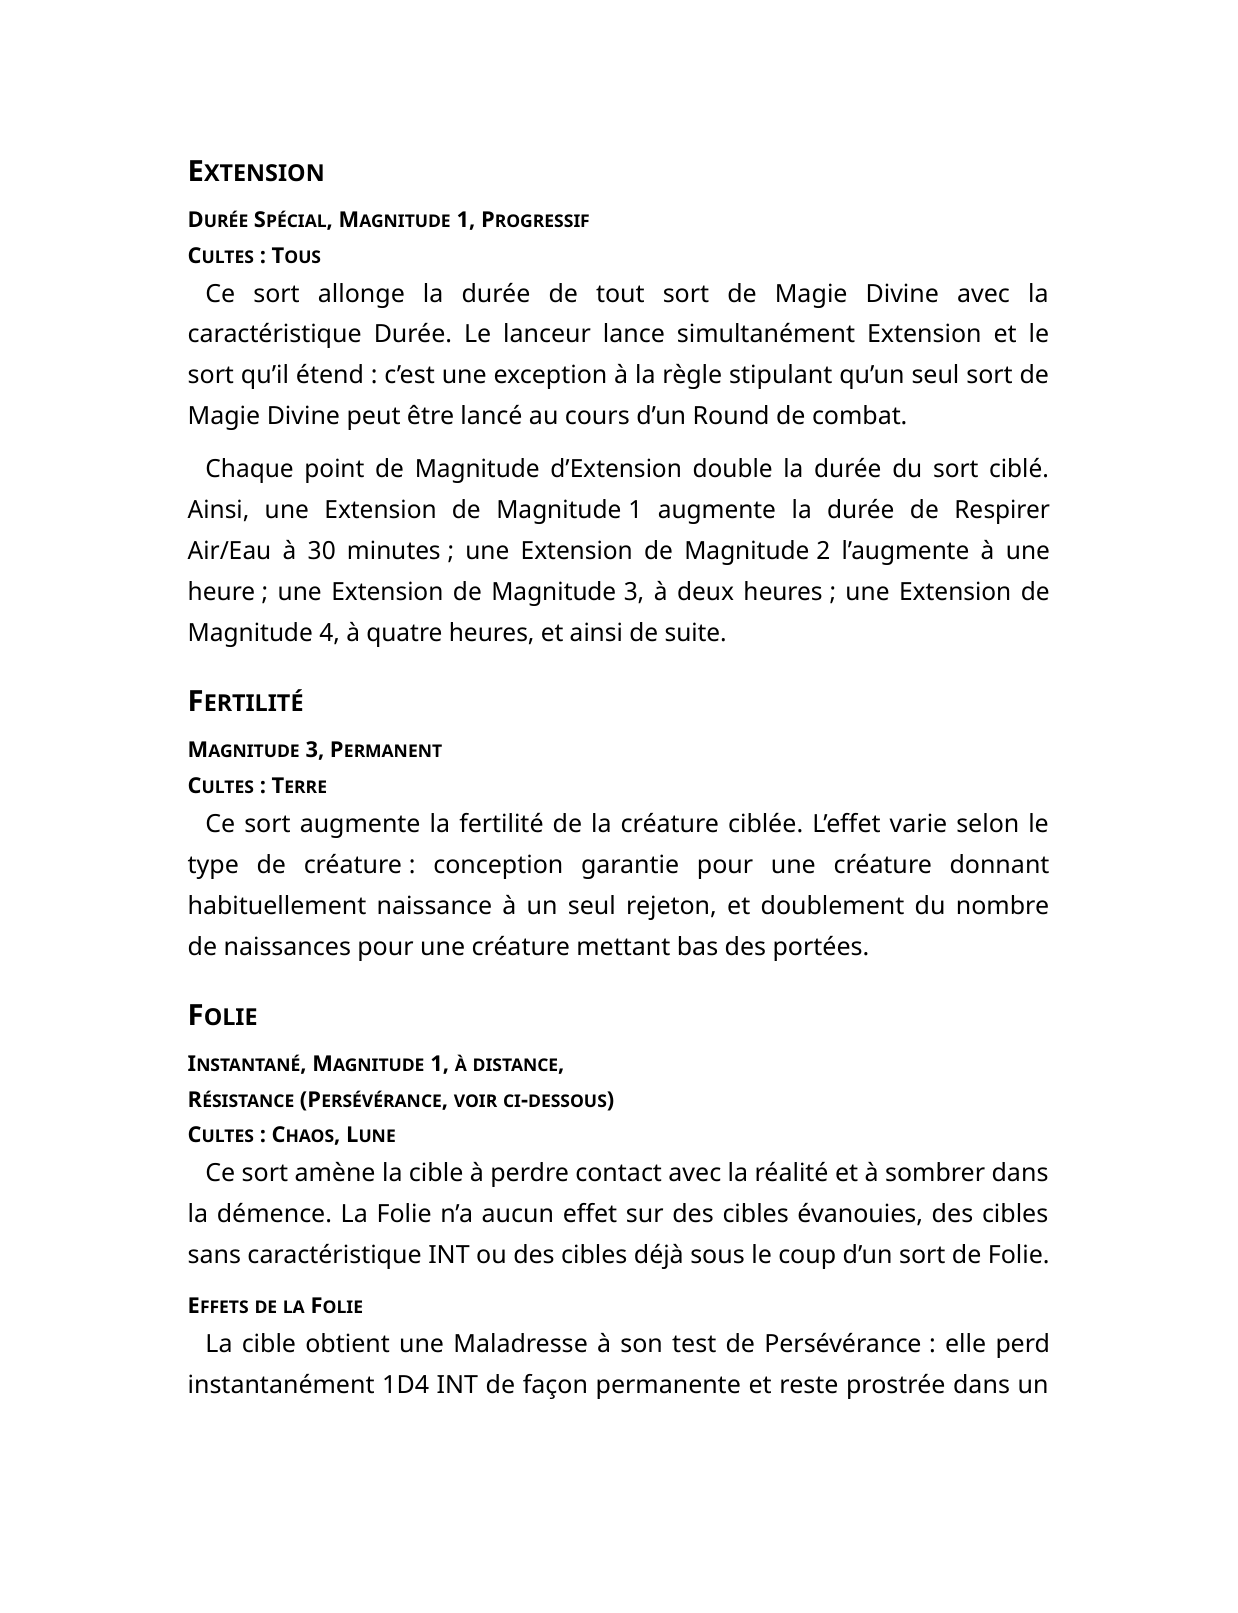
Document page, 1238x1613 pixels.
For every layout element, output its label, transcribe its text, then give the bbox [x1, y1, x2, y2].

text Cultes : Terre [187, 770, 1050, 800]
text Ce sort amène la cible à perdre contact avec la réalité et à sombrer dans la démence. La Folie n’a aucun effet sur des cibles évanouies, des cibles sans caractéristique INT ou des cibles déjà sous le coup d’un sort de Folie. [187, 1155, 1050, 1271]
text Instantané, Magnitude 1, à distance, Résistance (Persévérance, voir ci-dessous) [187, 1048, 1050, 1113]
text Magnitude 3, Permanent [187, 734, 1050, 764]
text Extension [187, 150, 1050, 190]
text Folie [187, 994, 1050, 1034]
text Fertilité [187, 680, 1050, 720]
text Ce sort augmente la fertilité de la créature ciblée. L’effet varie selon le type de créature : conception garantie pour une créature donnant habituellement naissance à un seul rejeton, et doublement du nombre de naissances pour une créature mettant bas des portées. [187, 806, 1050, 962]
text La cible obtient une Maladresse à son test de Persévérance : elle perd instantanément 1D4 INT de façon permanente et reste prostrée dans un [187, 1326, 1050, 1401]
text Effets de la Folie [187, 1290, 1050, 1320]
text Ce sort allonge la durée de tout sort de Magie Divine avec la caractéristique Durée. Le lanceur lance simultanément Extension et le sort qu’il étend : c’est une exception à la règle stipulant qu’un seul sort de Magie Divine peut être lancé au cours d’un Round de combat. [187, 275, 1050, 432]
text Chaque point de Magnitude d’Extension double la durée du sort ciblé. Ainsi, une Extension de Magnitude 1 augmente la durée de Respirer Air/Eau à 30 minutes ; une Extension de Magnitude 2 l’augmente à une heure ; une Extension de Magnitude 3, à deux heures ; une Extension de Magnitude 4, à quatre heures, et ainsi de suite. [187, 451, 1050, 648]
text Cultes : Tous [187, 239, 1050, 269]
text Durée Spécial, Magnitude 1, Progressif [187, 204, 1050, 234]
text Cultes : Chaos, Lune [187, 1119, 1050, 1149]
